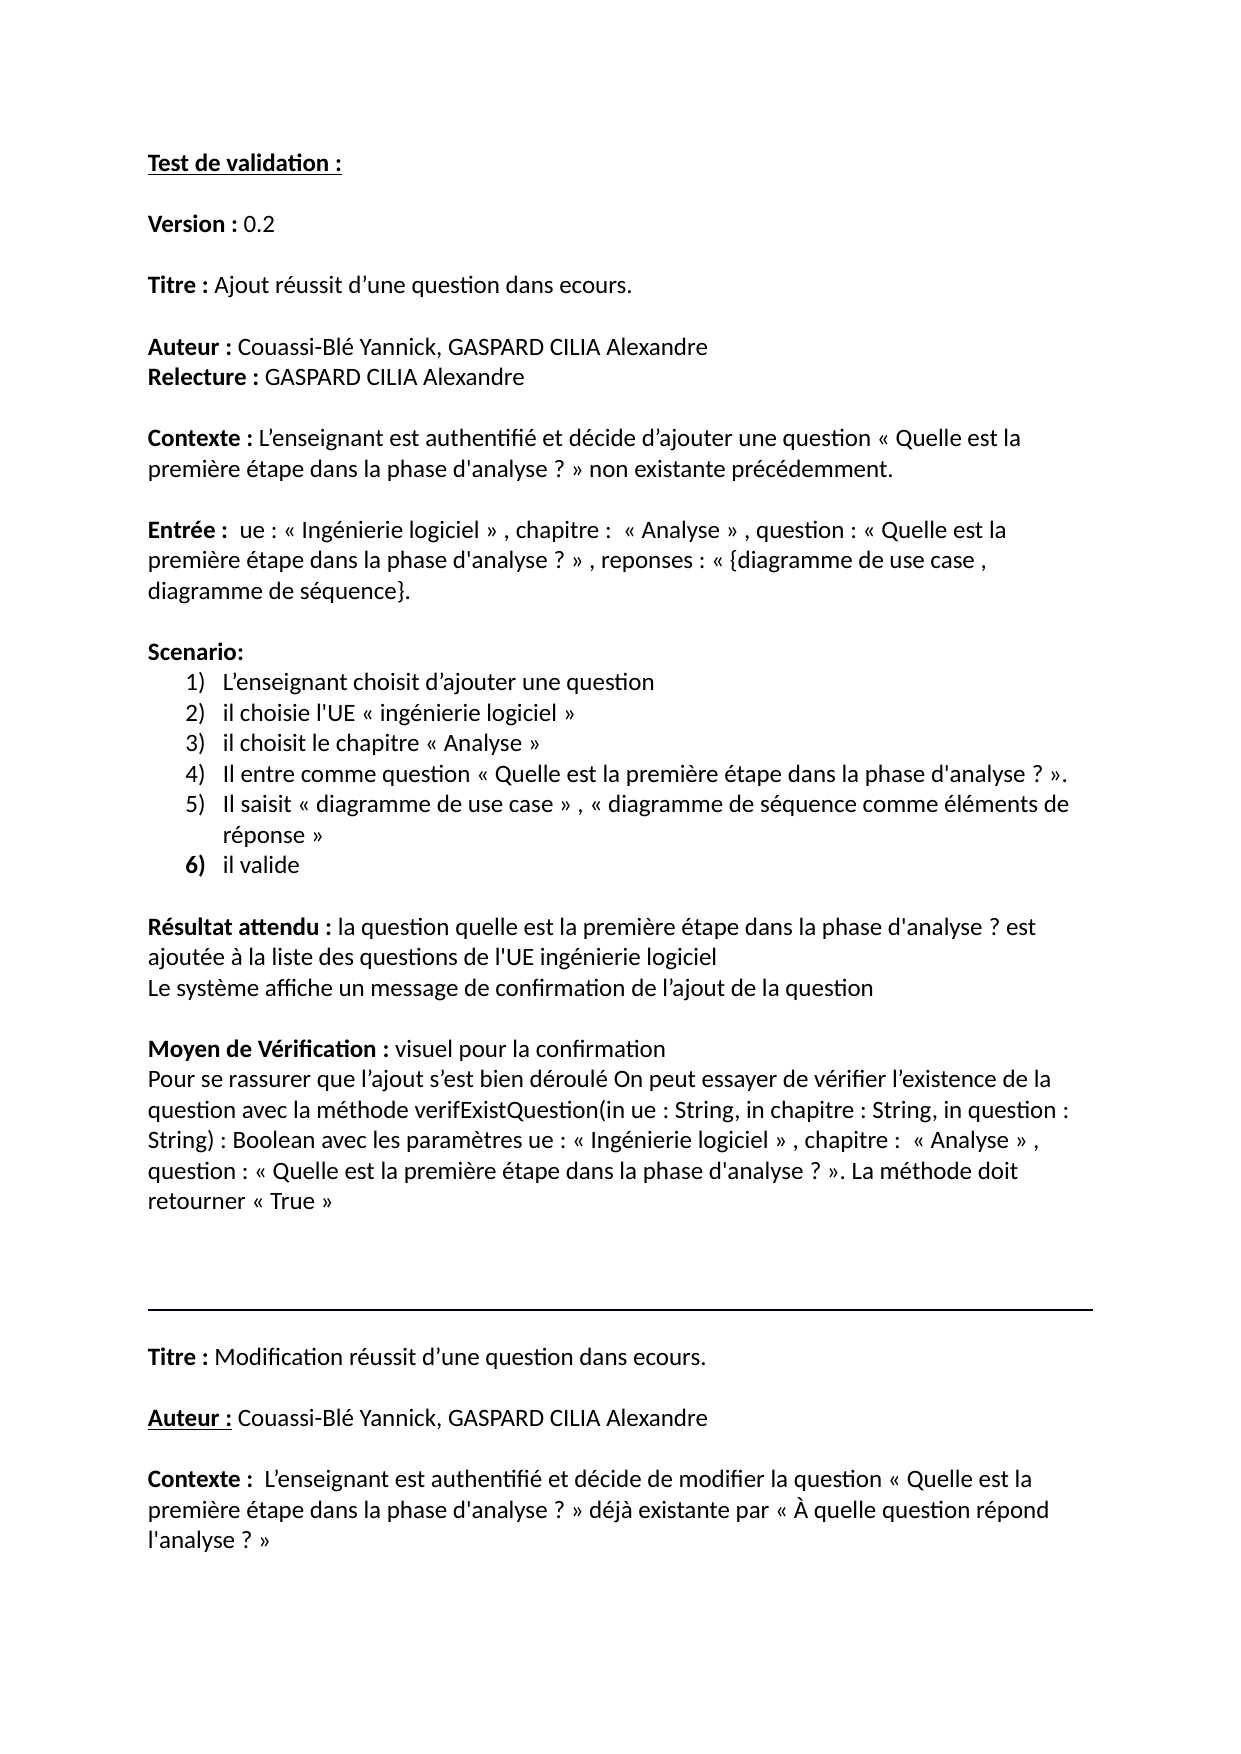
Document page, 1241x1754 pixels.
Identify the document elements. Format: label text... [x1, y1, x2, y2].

list L’enseignant choisit d’ajouter une question [185, 666, 1093, 697]
text Entrée : ue : « Ingénierie logiciel » , chapitre : « Analyse » , question : « Quelle est la première étape dans la phase d'analyse ? » , reponses : « {diagramme de use case , diagramme de séquence}. [148, 514, 1093, 605]
text Relecture : GASPARD CILIA Alexandre [148, 361, 1093, 392]
text Version : 0.2 [148, 209, 1093, 239]
text Titre : Ajout réussit d’une question dans ecours. [148, 270, 1093, 300]
text Test de validation : [148, 148, 1093, 178]
list Il saisit « diagramme de use case » , « diagramme de séquence comme éléments de réponse » [185, 788, 1093, 849]
text Scenario: [148, 636, 1093, 666]
text Contexte : L’enseignant est authentifié et décide d’ajouter une question « Quelle est la première étape dans la phase d'analyse ? » non existante précédemment. [148, 422, 1093, 483]
text Auteur : Couassi-Blé Yannick, GASPARD CILIA Alexandre [148, 1403, 1093, 1433]
text Moyen de Vérification : visuel pour la confirmation [148, 1033, 1093, 1063]
text Auteur : Couassi-Blé Yannick, GASPARD CILIA Alexandre [148, 331, 1093, 361]
list Il entre comme question « Quelle est la première étape dans la phase d'analyse ? ». [185, 758, 1093, 788]
text Résultat attendu : la question quelle est la première étape dans la phase d'analyse ? est ajoutée à la liste des questions de l'UE ingénierie logiciel [148, 911, 1093, 972]
list il valide [185, 849, 1093, 911]
list il choisie l'UE « ingénierie logiciel » [185, 697, 1093, 727]
text Pour se rassurer que l’ajout s’est bien déroulé On peut essayer de vérifier l’existence de la question avec la méthode verifExistQuestion(in ue : String, in chapitre : String, in question : String) : Boolean avec les paramètres ue : « Ingénierie logiciel » , chapitre : « Analyse » , question : « Quelle est la première étape dans la phase d'analyse ? ». La méthode doit retourner « True » [148, 1063, 1093, 1216]
text Titre : Modification réussit d’une question dans ecours. [148, 1342, 1093, 1372]
text Contexte : L’enseignant est authentifié et décide de modifier la question « Quelle est la première étape dans la phase d'analyse ? » déjà existante par « À quelle question répond l'analyse ? » [148, 1464, 1093, 1555]
text Le système affiche un message de confirmation de l’ajout de la question [148, 972, 1093, 1002]
list il choisit le chapitre « Analyse » [185, 727, 1093, 758]
